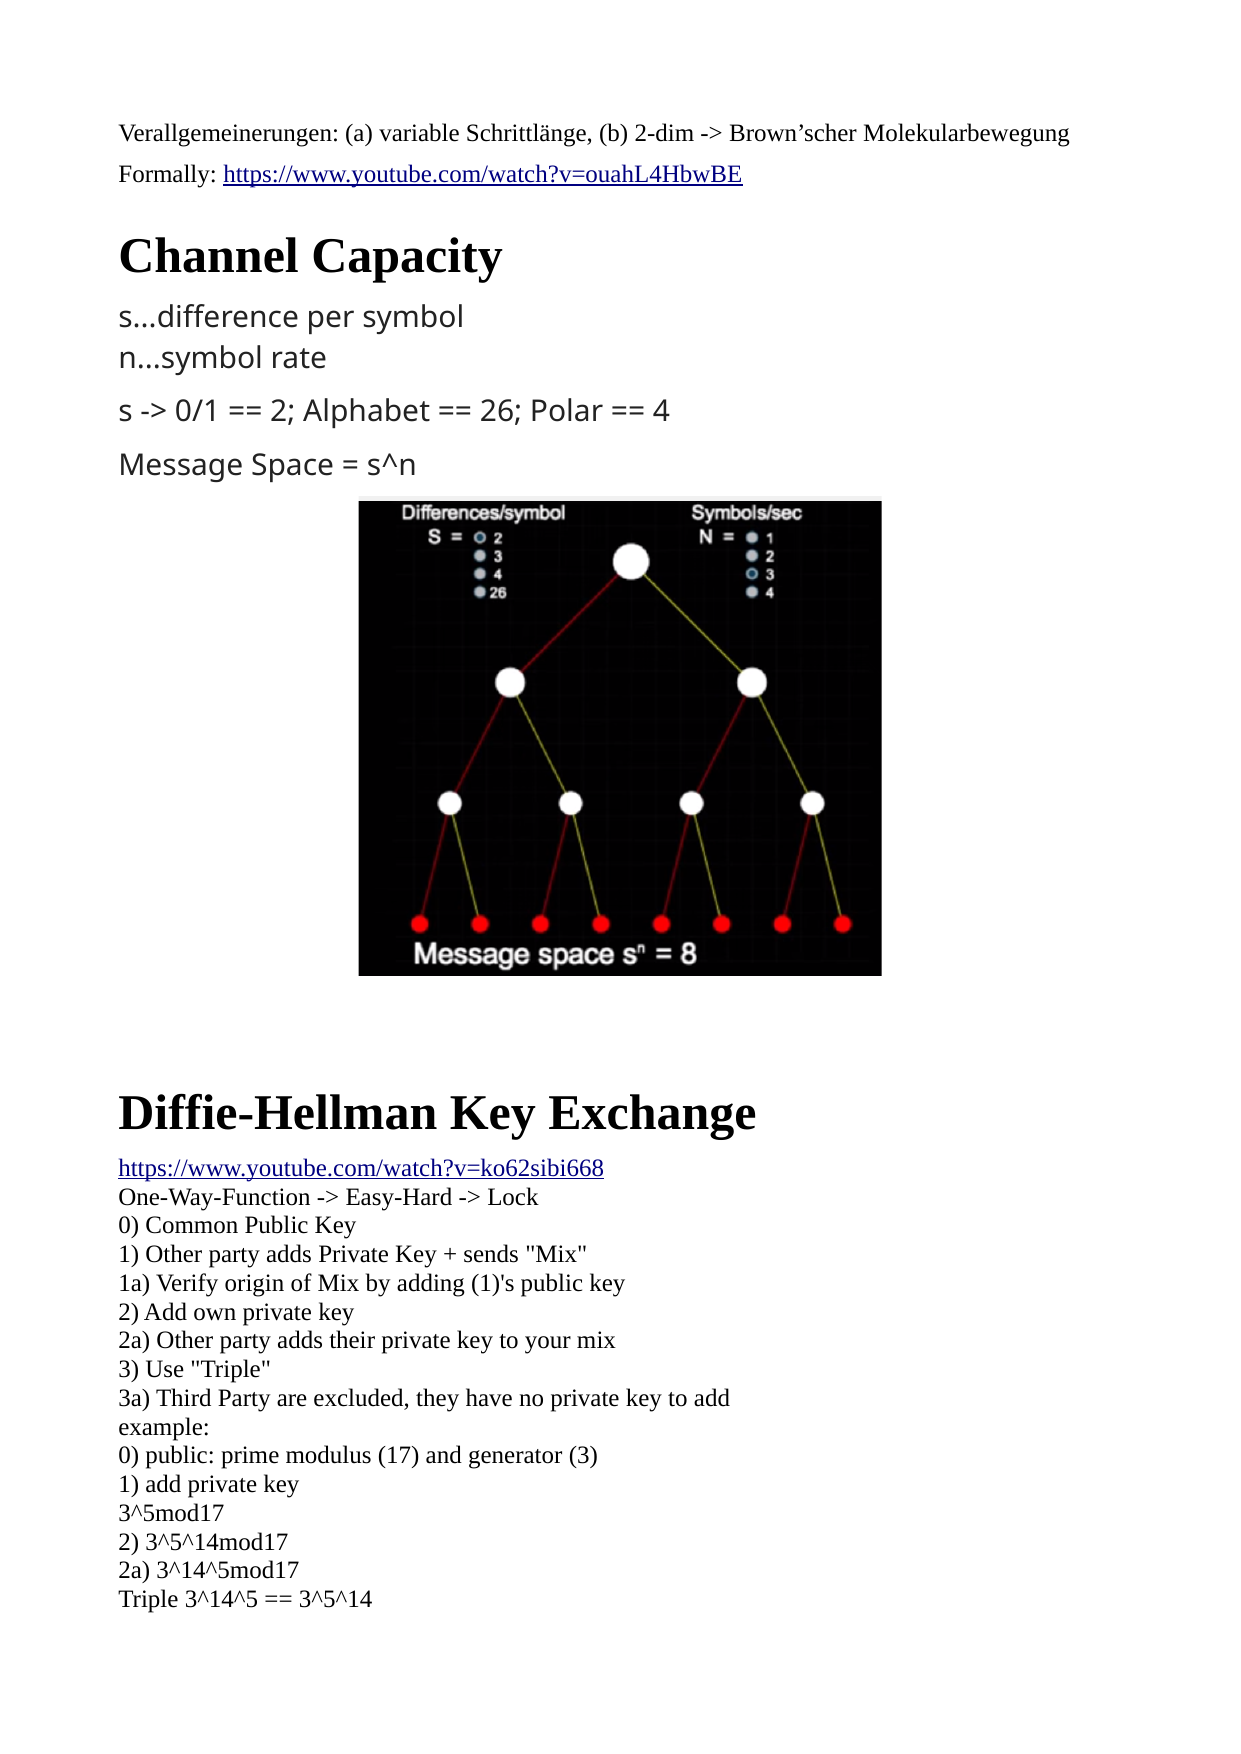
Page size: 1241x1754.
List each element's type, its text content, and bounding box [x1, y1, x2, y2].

text One-Way-Function -> Easy-Hard -> Lock [118, 1182, 1122, 1211]
text 1) Other party adds Private Key + sends "Mix" [118, 1239, 1122, 1268]
text 2a) Other party adds their private key to your mix [118, 1326, 1122, 1354]
text Verallgemeinerungen: (a) variable Schrittlänge, (b) 2-dim -> Brown’scher Molekularbewegung [118, 118, 1122, 147]
text 1) add private key [118, 1469, 1122, 1498]
text 1a) Verify origin of Mix by adding (1)'s public key [118, 1268, 1122, 1297]
text Triple 3^14^5 == 3^5^14 [118, 1584, 1122, 1613]
text 3^5mod17 [118, 1498, 1122, 1527]
text 2) Add own private key [118, 1297, 1122, 1326]
text https://www.youtube.com/watch?v=ko62sibi668 [118, 1153, 1122, 1182]
text 2) 3^5^14mod17 [118, 1527, 1122, 1556]
text 0) public: prime modulus (17) and generator (3) [118, 1441, 1122, 1469]
text 3a) Third Party are excluded, they have no private key to add [118, 1383, 1122, 1412]
text Message Space = s^n [118, 443, 1122, 484]
text s...difference per symbol n...symbol rate [118, 296, 1122, 377]
text 0) Common Public Key [118, 1211, 1122, 1239]
text 3) Use "Triple" [118, 1354, 1122, 1383]
text 2a) 3^14^5mod17 [118, 1556, 1122, 1584]
subtitle Diffie-Hellman Key Exchange [118, 1083, 1122, 1141]
text s -> 0/1 == 2; Alphabet == 26; Polar == 4 [118, 390, 1122, 431]
subtitle Channel Capacity [118, 226, 1122, 283]
picture [358, 496, 882, 976]
text Formally: https://www.youtube.com/watch?v=ouahL4HbwBE [118, 159, 1122, 188]
text example: [118, 1412, 1122, 1441]
